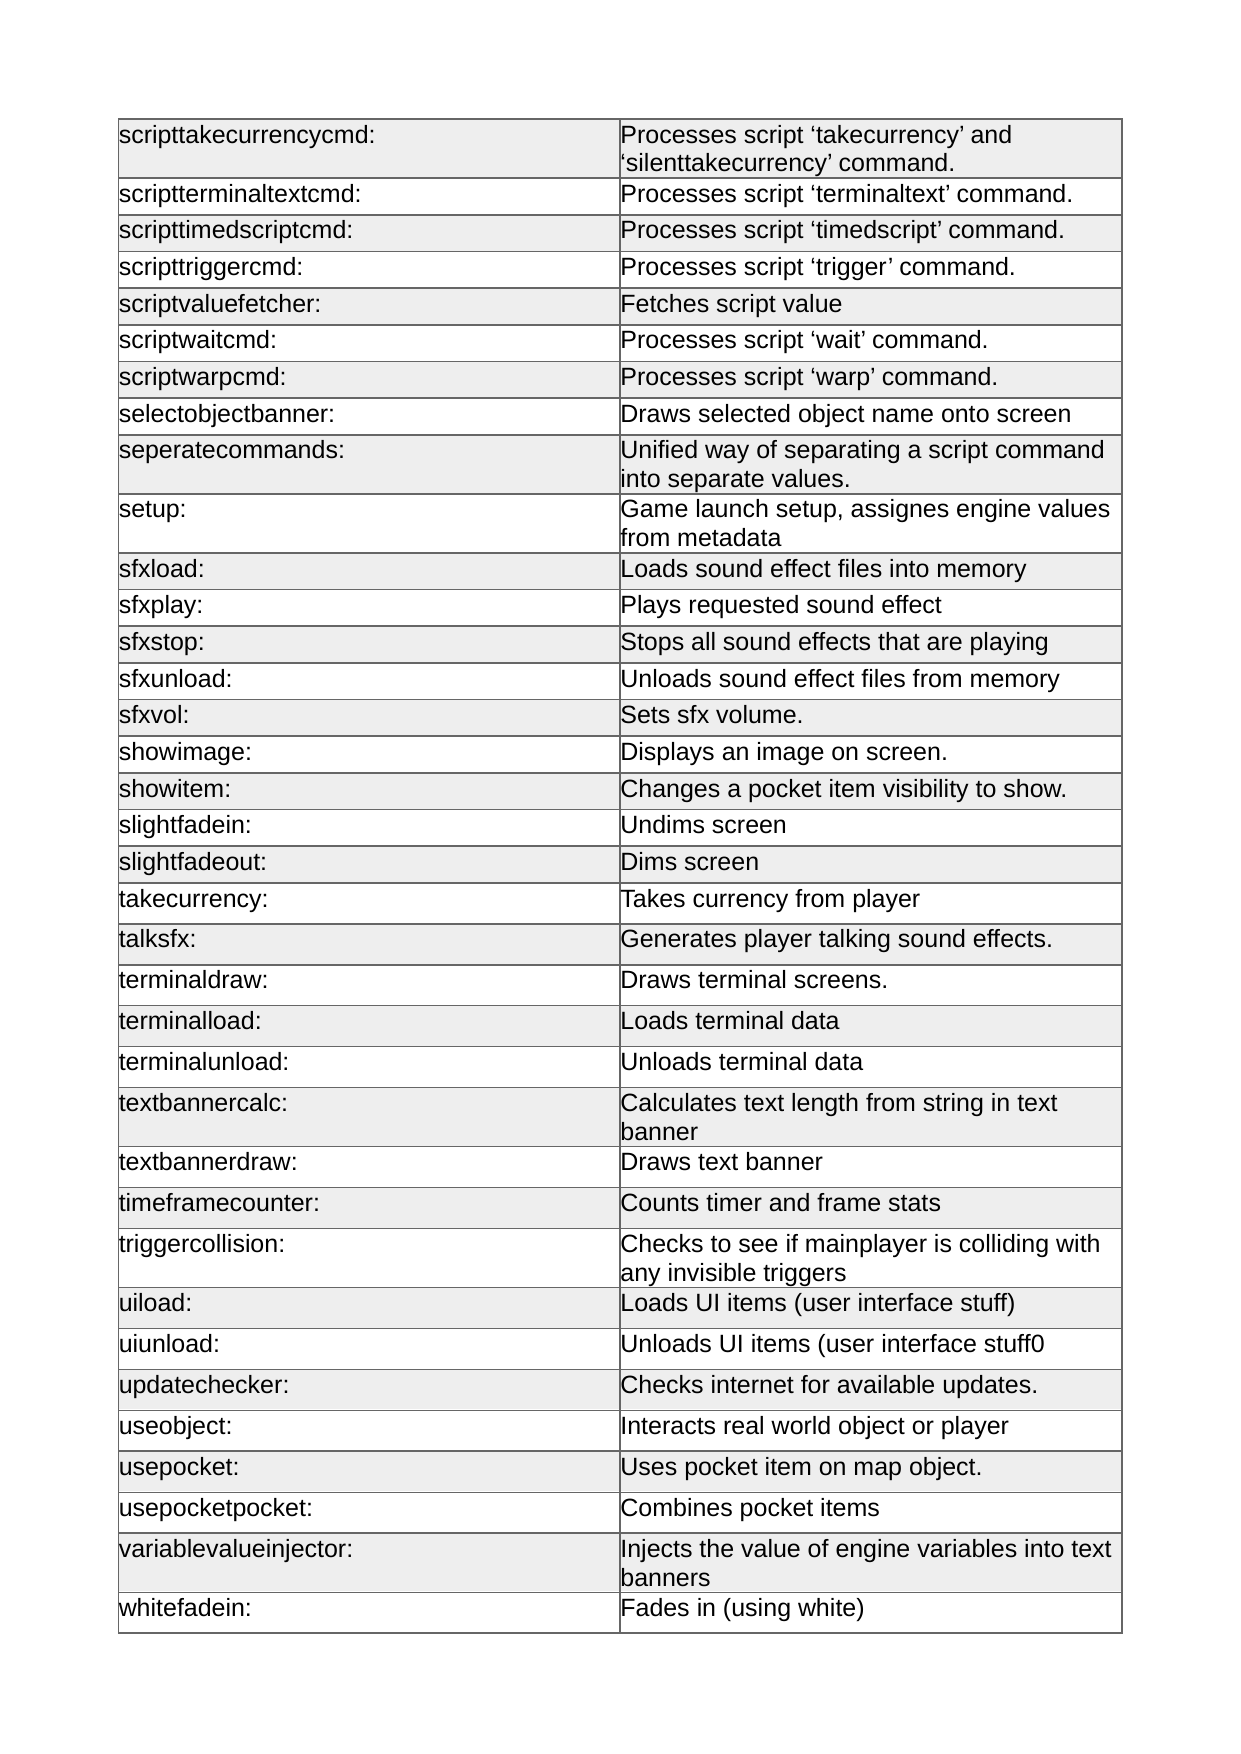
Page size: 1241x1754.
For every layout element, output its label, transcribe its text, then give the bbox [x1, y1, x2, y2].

table_cell uiunload: [119, 1329, 619, 1368]
table_cell sfxunload: [119, 664, 619, 699]
table_cell showimage: [119, 737, 619, 772]
table_cell usepocket: [119, 1452, 619, 1491]
table_cell Draws text banner [621, 1147, 1121, 1187]
table_cell scriptwaitcmd: [119, 326, 619, 361]
table_cell Unloads UI items (user interface stuff0 [621, 1329, 1121, 1368]
table_cell Sets sfx volume. [621, 700, 1121, 735]
table_cell Stops all sound effects that are playing [621, 627, 1121, 662]
table_cell Processes script ‘terminaltext’ command. [621, 179, 1121, 214]
table_cell Interacts real world object or player [621, 1411, 1121, 1450]
table_cell terminalload: [119, 1006, 619, 1046]
table_cell sfxplay: [119, 590, 619, 625]
table_cell scripttakecurrencycmd: [119, 120, 619, 177]
table_cell scripttimedscriptcmd: [119, 216, 619, 251]
table_cell sfxload: [119, 554, 619, 589]
table_cell Loads sound effect files into memory [621, 554, 1121, 589]
table_cell Injects the value of engine variables into text banners [621, 1534, 1121, 1591]
table_cell Game launch setup, assignes engine values from metadata [621, 495, 1121, 552]
table_cell slightfadeout: [119, 847, 619, 882]
table_cell whitefadein: [119, 1593, 619, 1632]
table_cell Plays requested sound effect [621, 590, 1121, 625]
table_cell terminaldraw: [119, 966, 619, 1005]
table_cell sfxstop: [119, 627, 619, 662]
table_cell Processes script ‘takecurrency’ and ‘silenttakecurrency’ command. [621, 120, 1121, 177]
table_cell timeframecounter: [119, 1188, 619, 1228]
table_cell seperatecommands: [119, 436, 619, 493]
table_cell selectobjectbanner: [119, 399, 619, 434]
table_cell Calculates text length from string in text banner [621, 1088, 1121, 1146]
table_cell textbannerdraw: [119, 1147, 619, 1187]
table_cell talksfx: [119, 925, 619, 964]
table_cell Displays an image on screen. [621, 737, 1121, 772]
table_cell Checks to see if mainplayer is colliding with any invisible triggers [621, 1229, 1121, 1287]
table_cell Unloads terminal data [621, 1047, 1121, 1087]
table_cell updatechecker: [119, 1370, 619, 1409]
table_cell setup: [119, 495, 619, 552]
table_cell sfxvol: [119, 700, 619, 735]
table_cell Dims screen [621, 847, 1121, 882]
table_cell triggercollision: [119, 1229, 619, 1287]
table_cell Draws terminal screens. [621, 966, 1121, 1005]
table_cell Takes currency from player [621, 884, 1121, 923]
table_cell Loads terminal data [621, 1006, 1121, 1046]
table_cell scripttriggercmd: [119, 252, 619, 287]
table_cell Processes script ‘timedscript’ command. [621, 216, 1121, 251]
table_cell textbannercalc: [119, 1088, 619, 1146]
table_cell Counts timer and frame stats [621, 1188, 1121, 1228]
table_cell useobject: [119, 1411, 619, 1450]
table_cell Processes script ‘trigger’ command. [621, 252, 1121, 287]
table_cell takecurrency: [119, 884, 619, 923]
table_cell Uses pocket item on map object. [621, 1452, 1121, 1491]
table_cell scriptvaluefetcher: [119, 289, 619, 324]
table_cell Unloads sound effect files from memory [621, 664, 1121, 699]
table_cell Generates player talking sound effects. [621, 925, 1121, 964]
table_cell variablevalueinjector: [119, 1534, 619, 1591]
table_cell uiload: [119, 1288, 619, 1328]
table_cell usepocketpocket: [119, 1493, 619, 1532]
table_cell Processes script ‘wait’ command. [621, 326, 1121, 361]
table_cell Changes a pocket item visibility to show. [621, 774, 1121, 809]
table_cell showitem: [119, 774, 619, 809]
table_cell Loads UI items (user interface stuff) [621, 1288, 1121, 1328]
table_cell Draws selected object name onto screen [621, 399, 1121, 434]
table_cell Fades in (using white) [621, 1593, 1121, 1632]
table_cell Unified way of separating a script command into separate values. [621, 436, 1121, 493]
table_cell slightfadein: [119, 810, 619, 845]
table_cell scriptterminaltextcmd: [119, 179, 619, 214]
table_cell Checks internet for available updates. [621, 1370, 1121, 1409]
table_cell Fetches script value [621, 289, 1121, 324]
table_cell scriptwarpcmd: [119, 362, 619, 397]
table_cell Combines pocket items [621, 1493, 1121, 1532]
table_cell Undims screen [621, 810, 1121, 845]
table_cell terminalunload: [119, 1047, 619, 1087]
table_cell Processes script ‘warp’ command. [621, 362, 1121, 397]
